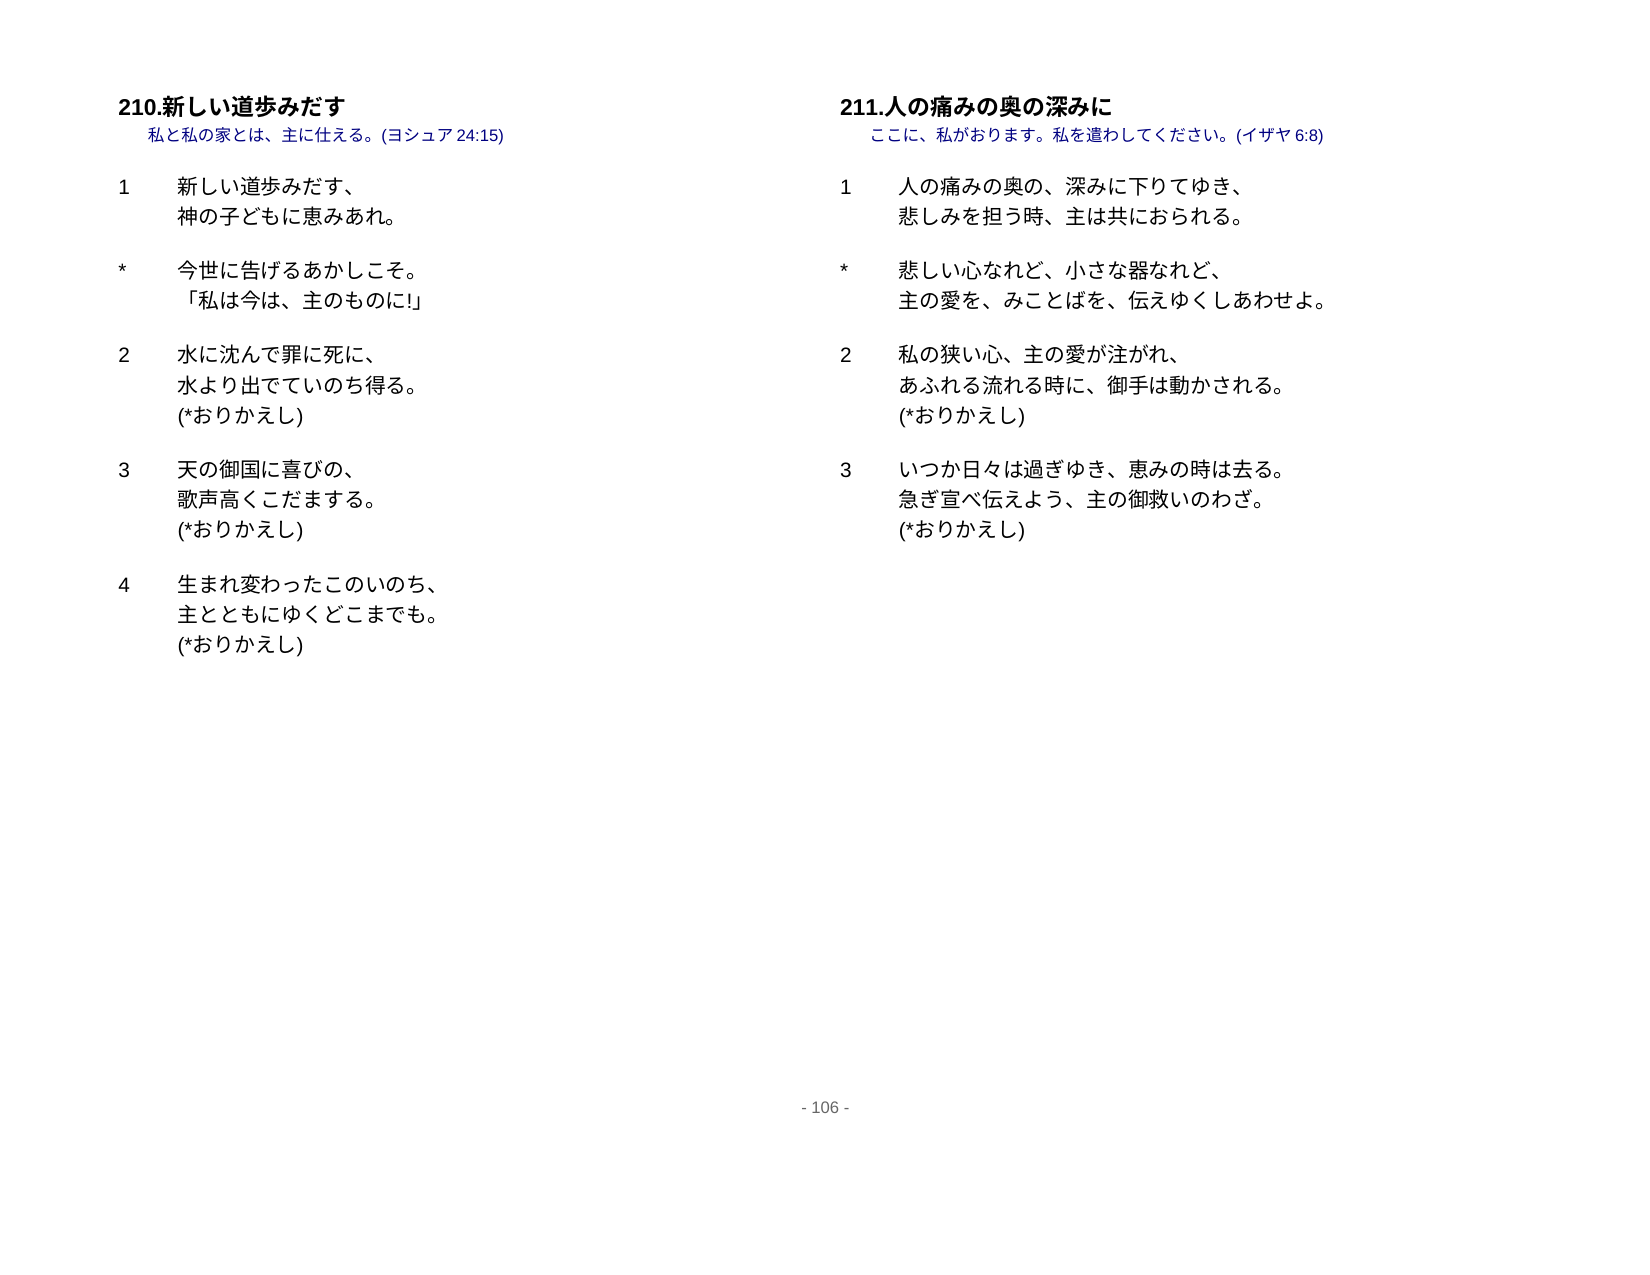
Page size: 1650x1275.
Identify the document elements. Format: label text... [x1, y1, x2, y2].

text 主とともにゆくどこまでも。 [118, 598, 810, 628]
text 急ぎ宣べ伝えよう、主の御救いのわざ。 [840, 483, 1532, 514]
text あふれる流れる時に、御手は動かされる。 [840, 369, 1532, 399]
text (*おりかえし) [118, 399, 810, 429]
text * 今世に告げるあかしこそ。 [118, 254, 810, 284]
text 1 人の痛みの奥の、深みに下りてゆき、 [840, 170, 1532, 200]
title 210.新しい道歩みだす [118, 88, 810, 122]
text 3 天の御国に喜びの、 [118, 453, 810, 483]
text (*おりかえし) [118, 514, 810, 544]
text 主の愛を、みことばを、伝えゆくしあわせよ。 [840, 284, 1532, 315]
text 3 いつか日々は過ぎゆき、恵みの時は去る。 [840, 453, 1532, 483]
text ここに、私がおります。私を遣わしてください。(イザヤ6:8) [869, 122, 1532, 146]
text 悲しみを担う時、主は共におられる。 [840, 200, 1532, 230]
text * 悲しい心なれど、小さな器なれど、 [840, 254, 1532, 284]
text (*おりかえし) [840, 399, 1532, 429]
text 1 新しい道歩みだす、 [118, 170, 810, 200]
text 4 生まれ変わったこのいのち、 [118, 568, 810, 598]
text 歌声高くこだまする。 [118, 483, 810, 514]
text 水より出でていのち得る。 [118, 369, 810, 399]
text 2 私の狭い心、主の愛が注がれ、 [840, 339, 1532, 369]
text 私と私の家とは、主に仕える。(ヨシュア24:15) [148, 122, 810, 146]
text 2 水に沈んで罪に死に、 [118, 339, 810, 369]
title 211.人の痛みの奥の深みに [840, 88, 1532, 122]
text 「私は今は、主のものに!」 [118, 284, 810, 315]
text 神の子どもに恵みあれ。 [118, 200, 810, 230]
text (*おりかえし) [118, 628, 810, 658]
text (*おりかえし) [840, 514, 1532, 544]
